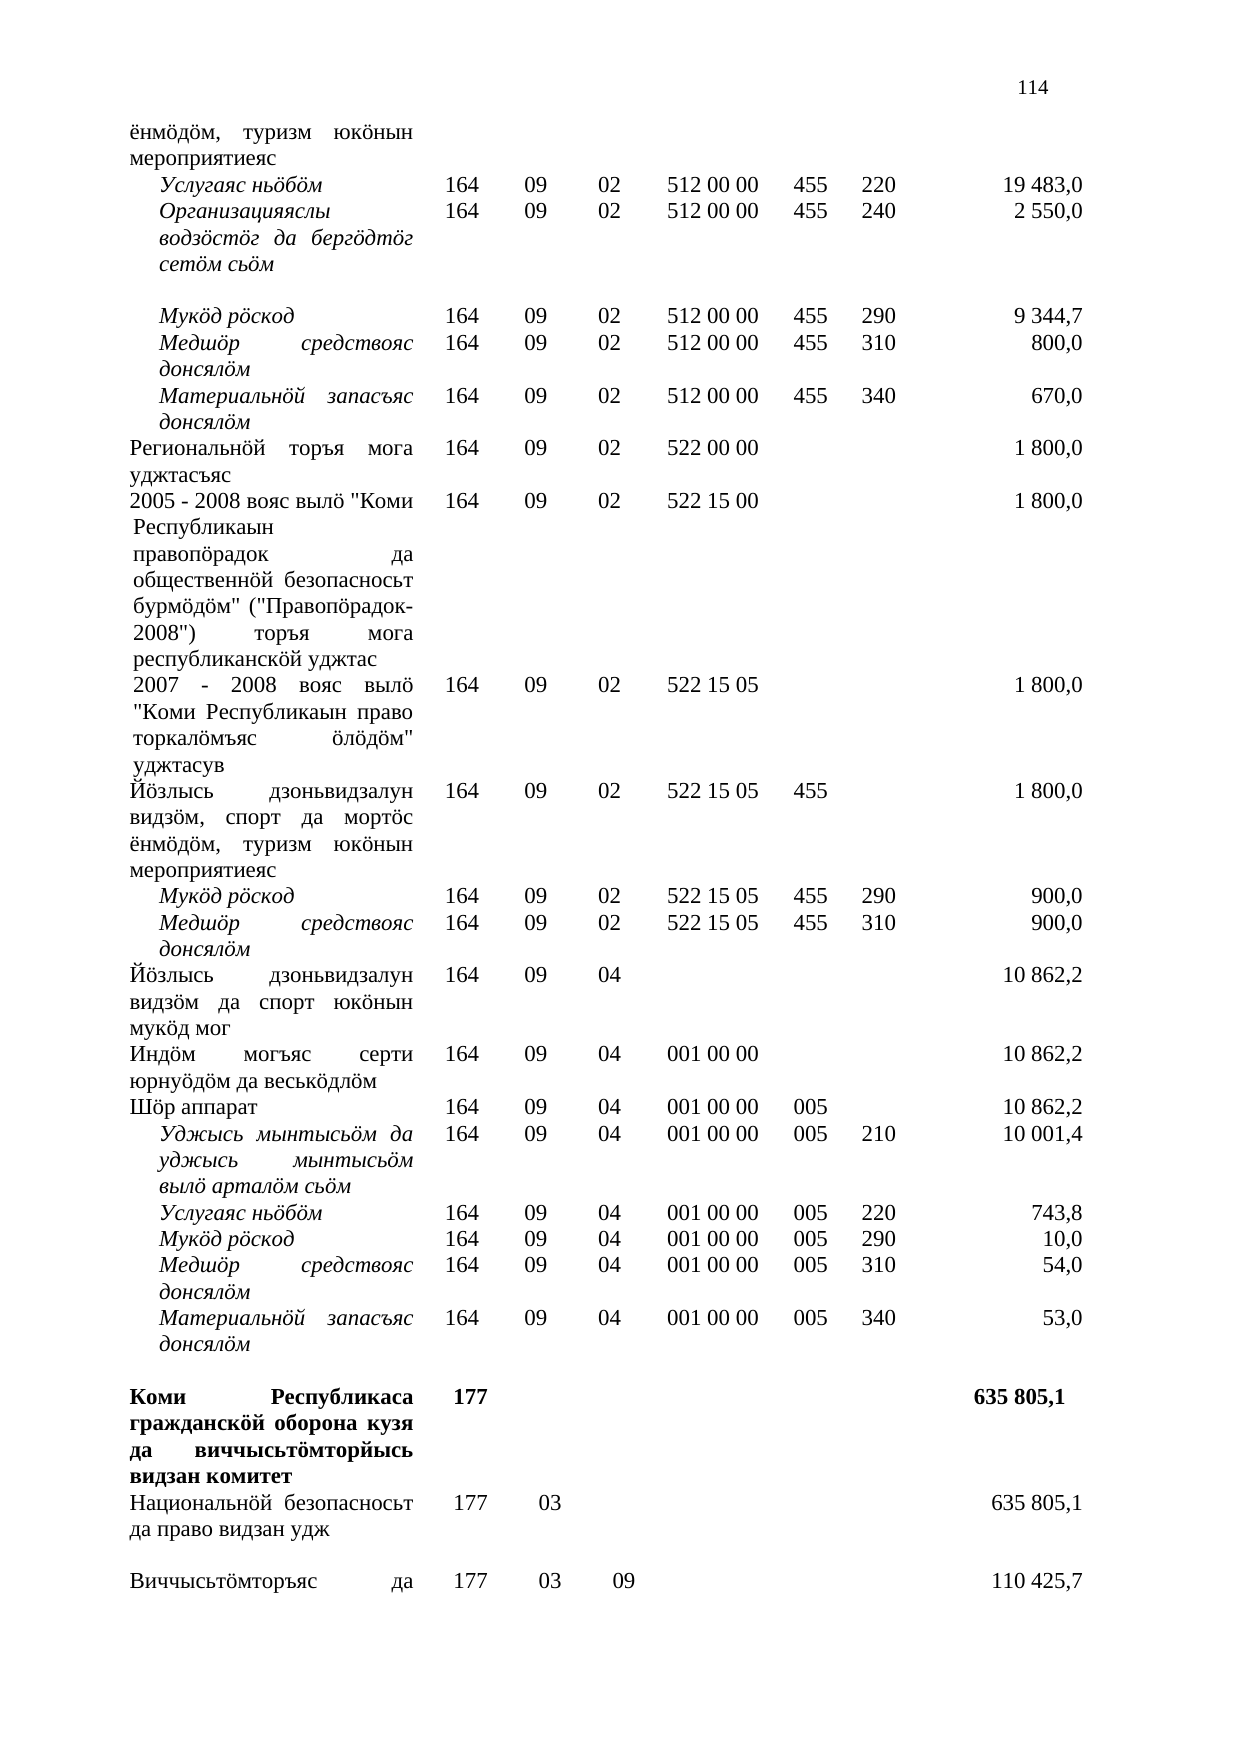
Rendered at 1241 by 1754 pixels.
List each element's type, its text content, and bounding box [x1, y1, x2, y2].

table_cell 02 [573, 382, 646, 434]
table_cell 290 [842, 303, 916, 329]
table_cell 02 [573, 197, 646, 303]
table_cell 164 [425, 1225, 498, 1251]
table_cell 02 [573, 434, 646, 487]
table_cell [499, 118, 572, 171]
table_cell 09 [499, 909, 572, 961]
table_cell [646, 1489, 779, 1568]
table_cell 09 [499, 672, 572, 777]
table_cell 455 [779, 197, 842, 303]
table_cell Шöр аппарат [118, 1093, 425, 1119]
table_cell 110 425,7 [916, 1568, 1094, 1594]
table_cell 310 [842, 329, 916, 382]
table_cell [646, 1383, 779, 1488]
table_cell 455 [779, 382, 842, 434]
table_cell 04 [573, 1304, 646, 1357]
table_cell 02 [573, 329, 646, 382]
table_cell 164 [425, 672, 498, 777]
table_cell Уджысь мынтысьöм да уджысь мынтысьöм вылö арталöм сьöм [118, 1120, 425, 1199]
table_cell 522 15 05 [646, 672, 779, 777]
table_cell 164 [425, 1199, 498, 1225]
table_cell Индöм могъяс серти юрнуöдöм да веськöдлöм [118, 1041, 425, 1093]
table_cell 02 [573, 303, 646, 329]
table_cell [779, 1568, 842, 1594]
table_cell 10 862,2 [916, 961, 1094, 1041]
table_cell 04 [573, 1199, 646, 1225]
table_cell 1 800,0 [916, 487, 1094, 672]
table_cell 09 [499, 303, 572, 329]
table_cell [842, 1383, 916, 1488]
table_cell 164 [425, 1251, 498, 1304]
table_cell 164 [425, 434, 498, 487]
table_cell 164 [425, 883, 498, 909]
table_cell 177 [425, 1489, 498, 1568]
table_cell [779, 487, 842, 672]
table_cell 340 [842, 382, 916, 434]
table_cell 001 00 00 [646, 1041, 779, 1093]
table_cell 09 [573, 1568, 646, 1594]
table_cell [842, 672, 916, 777]
table_cell 04 [573, 1093, 646, 1119]
table_cell Медшöр средствояс донсялöм [118, 1251, 425, 1304]
table_cell Виччысьтöмторъяс да [118, 1568, 425, 1594]
table_cell 001 00 00 [646, 1251, 779, 1304]
table_cell 001 00 00 [646, 1199, 779, 1225]
table_cell 04 [573, 1041, 646, 1093]
table_cell [646, 1568, 779, 1594]
table_cell 001 00 00 [646, 1120, 779, 1199]
table_cell 9 344,7 [916, 303, 1094, 329]
table_cell 005 [779, 1251, 842, 1304]
table_cell [573, 1489, 646, 1568]
table_cell 164 [425, 1093, 498, 1119]
table_cell [425, 118, 498, 171]
table_cell 240 [842, 197, 916, 303]
table_cell 10 862,2 [916, 1041, 1094, 1093]
table_cell [842, 961, 916, 1041]
table_cell 290 [842, 1225, 916, 1251]
table_cell 177 [425, 1383, 498, 1488]
table_cell 455 [779, 329, 842, 382]
table_cell 164 [425, 382, 498, 434]
table_cell [842, 1489, 916, 1568]
table_cell 290 [842, 883, 916, 909]
table_cell 164 [425, 1304, 498, 1357]
table_cell [779, 672, 842, 777]
table_cell 09 [499, 1093, 572, 1119]
table_cell 001 00 00 [646, 1225, 779, 1251]
table_cell 210 [842, 1120, 916, 1199]
table_cell 09 [499, 777, 572, 882]
table_cell 02 [573, 171, 646, 197]
table_cell Услугаяс ньöбöм [118, 1199, 425, 1225]
table_cell 455 [779, 777, 842, 882]
table_cell 09 [499, 329, 572, 382]
table_cell Мукöд рöскод [118, 883, 425, 909]
table_cell 1 800,0 [916, 434, 1094, 487]
table_cell [573, 1383, 646, 1488]
table_cell 04 [573, 1120, 646, 1199]
table_cell Региональнöй торъя мога уджтасъяс [118, 434, 425, 487]
table_cell 19 483,0 [916, 171, 1094, 197]
table_cell 09 [499, 382, 572, 434]
table_cell 310 [842, 1251, 916, 1304]
table_cell [916, 1357, 1094, 1383]
table_cell Медшöр средствояс донсялöм [118, 329, 425, 382]
table_cell 220 [842, 171, 916, 197]
table_cell 2005 - 2008 вояс вылö "Коми Республикаын правопöрадок да общественнöй безопасносьт бурмöдöм" ("Правопöрадок-2008") торъя мога республиканскöй уджтас [118, 487, 425, 672]
table_cell 164 [425, 777, 498, 882]
table_cell 09 [499, 883, 572, 909]
table_cell [916, 118, 1094, 171]
table_cell 670,0 [916, 382, 1094, 434]
table_cell 09 [499, 487, 572, 672]
table_cell 1 800,0 [916, 777, 1094, 882]
table_cell [646, 961, 779, 1041]
table_cell 02 [573, 883, 646, 909]
table_cell 220 [842, 1199, 916, 1225]
table_cell 001 00 00 [646, 1304, 779, 1357]
table_cell 164 [425, 909, 498, 961]
table_cell 09 [499, 1041, 572, 1093]
table_cell Йöзлысь дзоньвидзалун видзöм, спорт да мортöс ёнмöдöм, туризм юкöнын мероприятиеяс [118, 777, 425, 882]
table_cell 54,0 [916, 1251, 1094, 1304]
table_cell 2007 - 2008 вояс вылö "Коми Республикаын право торкалöмъяс öлöдöм" уджтасув [118, 672, 425, 777]
table_cell [573, 1357, 646, 1383]
table_cell [842, 118, 916, 171]
table_cell 512 00 00 [646, 303, 779, 329]
table_cell 001 00 00 [646, 1093, 779, 1119]
table_cell Мукöд рöскод [118, 303, 425, 329]
table_cell 04 [573, 1251, 646, 1304]
table_cell 164 [425, 171, 498, 197]
table_cell 09 [499, 171, 572, 197]
table_cell 800,0 [916, 329, 1094, 382]
table_cell ёнмöдöм, туризм юкöнын мероприятиеяс [118, 118, 425, 171]
table_cell 512 00 00 [646, 197, 779, 303]
table_cell 635 805,1 [916, 1383, 1094, 1488]
table_cell 164 [425, 961, 498, 1041]
table_cell 512 00 00 [646, 382, 779, 434]
table_cell Медшöр средствояс донсялöм [118, 909, 425, 961]
table_cell 005 [779, 1199, 842, 1225]
table_cell Услугаяс ньöбöм [118, 171, 425, 197]
table_cell [842, 777, 916, 882]
table_cell [499, 1383, 572, 1488]
table_cell 005 [779, 1120, 842, 1199]
table_cell 522 15 00 [646, 487, 779, 672]
table_cell 522 15 05 [646, 909, 779, 961]
table_cell 1 800,0 [916, 672, 1094, 777]
table_cell 04 [573, 961, 646, 1041]
table_cell 310 [842, 909, 916, 961]
table_cell [842, 487, 916, 672]
table_cell 522 15 05 [646, 883, 779, 909]
table_cell 09 [499, 961, 572, 1041]
table_cell 522 00 00 [646, 434, 779, 487]
table_cell [842, 434, 916, 487]
table_cell 2 550,0 [916, 197, 1094, 303]
table_cell 177 [425, 1568, 498, 1594]
table_cell Национальнöй безопасносьт да право видзан удж [118, 1489, 425, 1568]
table_cell [499, 1357, 572, 1383]
table_cell 09 [499, 1225, 572, 1251]
table_cell [779, 1041, 842, 1093]
table_cell [779, 434, 842, 487]
table_cell [842, 1357, 916, 1383]
table_cell 164 [425, 329, 498, 382]
table_cell 164 [425, 197, 498, 303]
table_cell 164 [425, 303, 498, 329]
table_cell 10,0 [916, 1225, 1094, 1251]
table_cell [842, 1041, 916, 1093]
table_cell 340 [842, 1304, 916, 1357]
table_cell 164 [425, 1041, 498, 1093]
table_cell 455 [779, 303, 842, 329]
table_cell Мукöд рöскод [118, 1225, 425, 1251]
table_cell 02 [573, 487, 646, 672]
table_cell [779, 118, 842, 171]
table_cell [779, 1489, 842, 1568]
table_cell 09 [499, 1251, 572, 1304]
table_cell 53,0 [916, 1304, 1094, 1357]
table_cell 09 [499, 1304, 572, 1357]
table_cell [842, 1093, 916, 1119]
table_cell 512 00 00 [646, 171, 779, 197]
table_cell 04 [573, 1225, 646, 1251]
table_cell 02 [573, 777, 646, 882]
table_cell 10 862,2 [916, 1093, 1094, 1119]
table_cell [425, 1357, 498, 1383]
table_cell 455 [779, 171, 842, 197]
table_cell [118, 1357, 425, 1383]
table_cell 455 [779, 883, 842, 909]
table_cell Организацияяслы водзöстöг да бергöдтöг сетöм сьöм [118, 197, 425, 303]
table_cell 09 [499, 197, 572, 303]
table_cell 09 [499, 1120, 572, 1199]
table_cell 005 [779, 1093, 842, 1119]
table_cell 635 805,1 [916, 1489, 1094, 1568]
table_cell 10 001,4 [916, 1120, 1094, 1199]
table_cell 512 00 00 [646, 329, 779, 382]
table_cell 743,8 [916, 1199, 1094, 1225]
table_cell [779, 1383, 842, 1488]
table_cell 03 [499, 1489, 572, 1568]
table_cell 164 [425, 487, 498, 672]
table_cell [779, 961, 842, 1041]
table_cell 02 [573, 672, 646, 777]
table_cell [646, 118, 779, 171]
table_cell 900,0 [916, 883, 1094, 909]
table_cell 005 [779, 1225, 842, 1251]
table_cell 03 [499, 1568, 572, 1594]
table_cell [646, 1357, 779, 1383]
table_cell 522 15 05 [646, 777, 779, 882]
table_cell 164 [425, 1120, 498, 1199]
table_cell 455 [779, 909, 842, 961]
table_cell [842, 1568, 916, 1594]
table_cell [779, 1357, 842, 1383]
table_cell 09 [499, 1199, 572, 1225]
table_cell Йöзлысь дзоньвидзалун видзöм да спорт юкöнын мукöд мог [118, 961, 425, 1041]
table_cell Коми Республикаса гражданскöй оборона кузя да виччысьтöмторйысь видзан комитет [118, 1383, 425, 1488]
table_cell Материальнöй запасъяс донсялöм [118, 1304, 425, 1357]
table_cell [573, 118, 646, 171]
table_cell 09 [499, 434, 572, 487]
table_cell 900,0 [916, 909, 1094, 961]
table_cell 02 [573, 909, 646, 961]
table_cell 005 [779, 1304, 842, 1357]
table_cell Материальнöй запасъяс донсялöм [118, 382, 425, 434]
